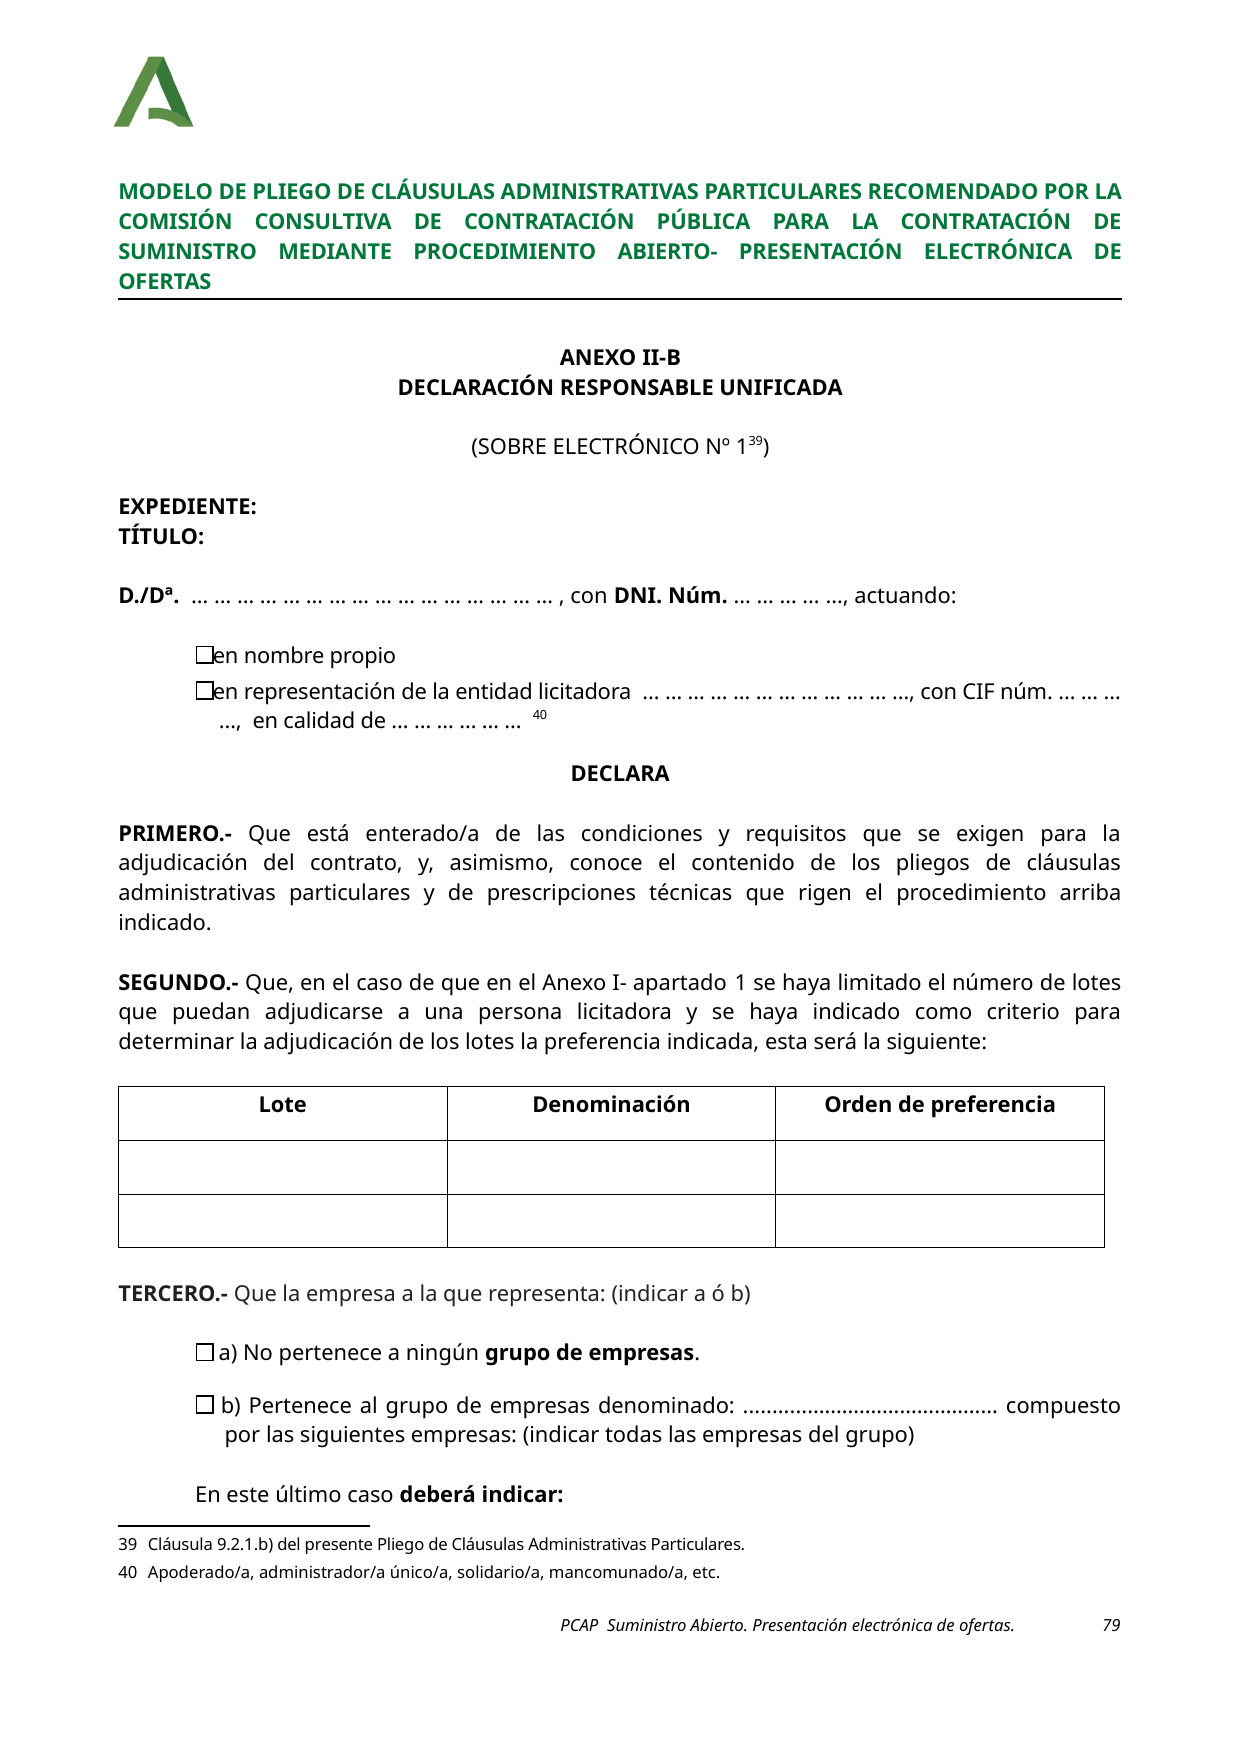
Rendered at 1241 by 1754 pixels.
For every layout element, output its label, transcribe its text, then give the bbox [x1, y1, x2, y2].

table_cell [448, 1141, 775, 1193]
text Apoderado/a, administrador/a único/a, solidario/a, mancomunado/a, etc. [118, 1561, 1122, 1584]
table_header Lote [119, 1087, 447, 1139]
text MODELO DE PLIEGO DE CLÁUSULAS ADMINISTRATIVAS PARTICULARES RECOMENDADO POR LA COMISIÓN CONSULTIVA DE CONTRATACIÓN PÚBLICA PARA LA CONTRATACIÓN DE SUMINISTRO MEDIANTE PROCEDIMIENTO ABIERTO- PRESENTACIÓN ELECTRÓNICA DE OFERTAS [118, 176, 1122, 298]
text PRIMERO.- Que está enterado/a de las condiciones y requisitos que se exigen para la adjudicación del contrato, y, asimismo, conoce el contenido de los pliegos de cláusulas administrativas particulares y de prescripciones técnicas que rigen el procedimiento arriba indicado. [118, 818, 1122, 937]
picture [109, 52, 198, 131]
text DECLARA [118, 758, 1122, 788]
table_header Orden de preferencia [776, 1087, 1104, 1139]
text en nombre propio [189, 640, 1122, 670]
table_header Denominación [448, 1087, 775, 1139]
text EXPEDIENTE: [118, 491, 1122, 521]
text TERCERO.- Que la empresa a la que representa: (indicar a ó b) [118, 1278, 1122, 1307]
text Cláusula 9.2.1.b) del presente Pliego de Cláusulas Administrativas Particulares. [118, 1532, 1122, 1555]
text (SOBRE ELECTRÓNICO Nº 1) [118, 431, 1122, 461]
text b) Pertenece al grupo de empresas denominado: ............………………………..... compuesto por las siguientes empresas: (indicar todas las empresas del grupo) [195, 1390, 1122, 1449]
table_cell [119, 1141, 447, 1193]
text En este último caso deberá indicar: [118, 1479, 1122, 1509]
text TÍTULO: [118, 521, 1122, 551]
text SEGUNDO.- Que, en el caso de que en el Anexo I- apartado 1 se haya limitado el número de lotes que puedan adjudicarse a una persona licitadora y se haya indicado como criterio para determinar la adjudicación de los lotes la preferencia indicada, esta será la siguiente: [118, 967, 1122, 1056]
text D./Dª. … … … … … … … … … … … … … … … … , con DNI. Núm. … … … … …, actuando: [118, 580, 1122, 610]
text DECLARACIÓN RESPONSABLE UNIFICADA [118, 372, 1122, 402]
text a) No pertenece a ningún grupo de empresas. [118, 1337, 1122, 1367]
table_cell [119, 1195, 447, 1247]
text ANEXO II-B [118, 342, 1122, 372]
table_cell [776, 1141, 1104, 1193]
table_cell [776, 1195, 1104, 1247]
table_cell [448, 1195, 775, 1247]
text en representación de la entidad licitadora … … … … … … … … … … … …, con CIF núm. … … … …, en calidad de … … … … … … [195, 676, 1122, 735]
